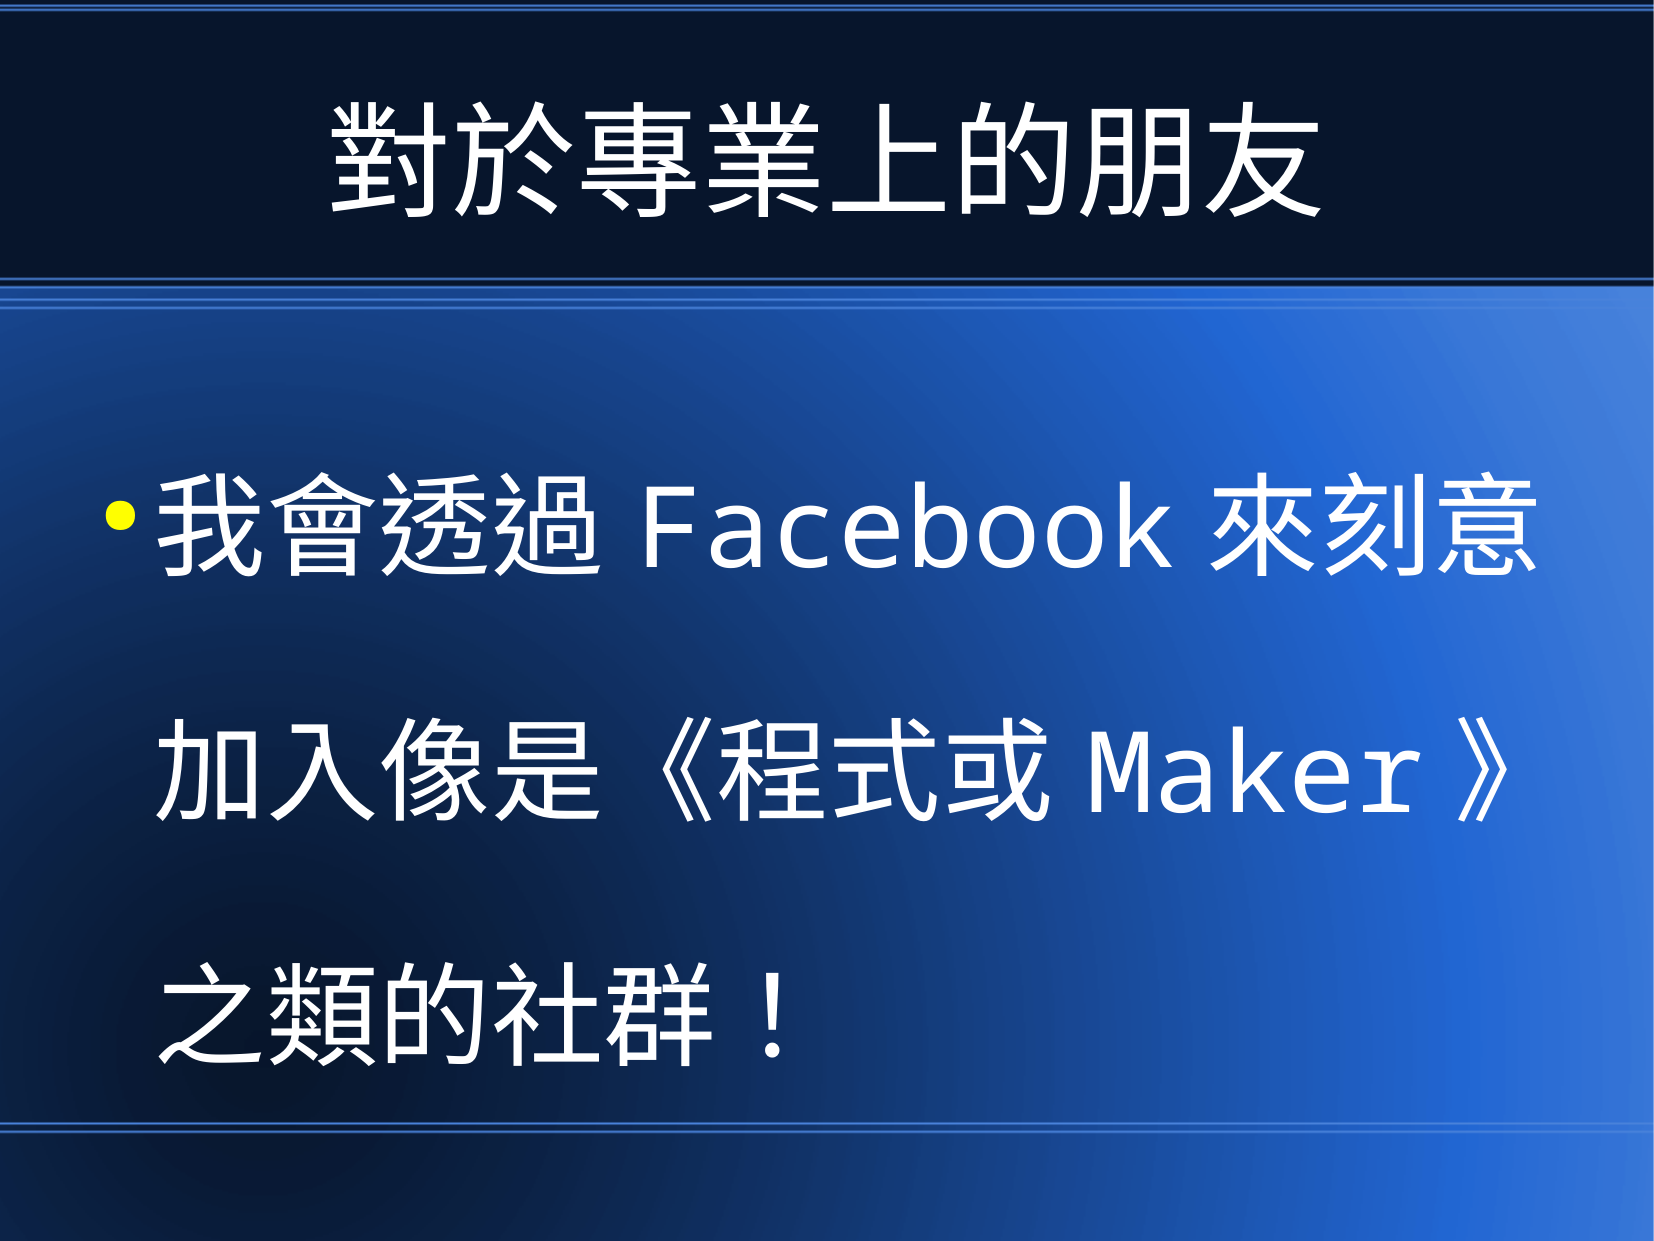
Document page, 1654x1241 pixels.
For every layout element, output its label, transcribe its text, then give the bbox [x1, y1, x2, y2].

picture [0, 0, 1654, 1241]
title 對於專業上的朋友 [82, 49, 1571, 257]
list 我會透過Facebook來刻意加入像是《程式或Maker》之類的社群！ [82, 355, 1571, 1241]
